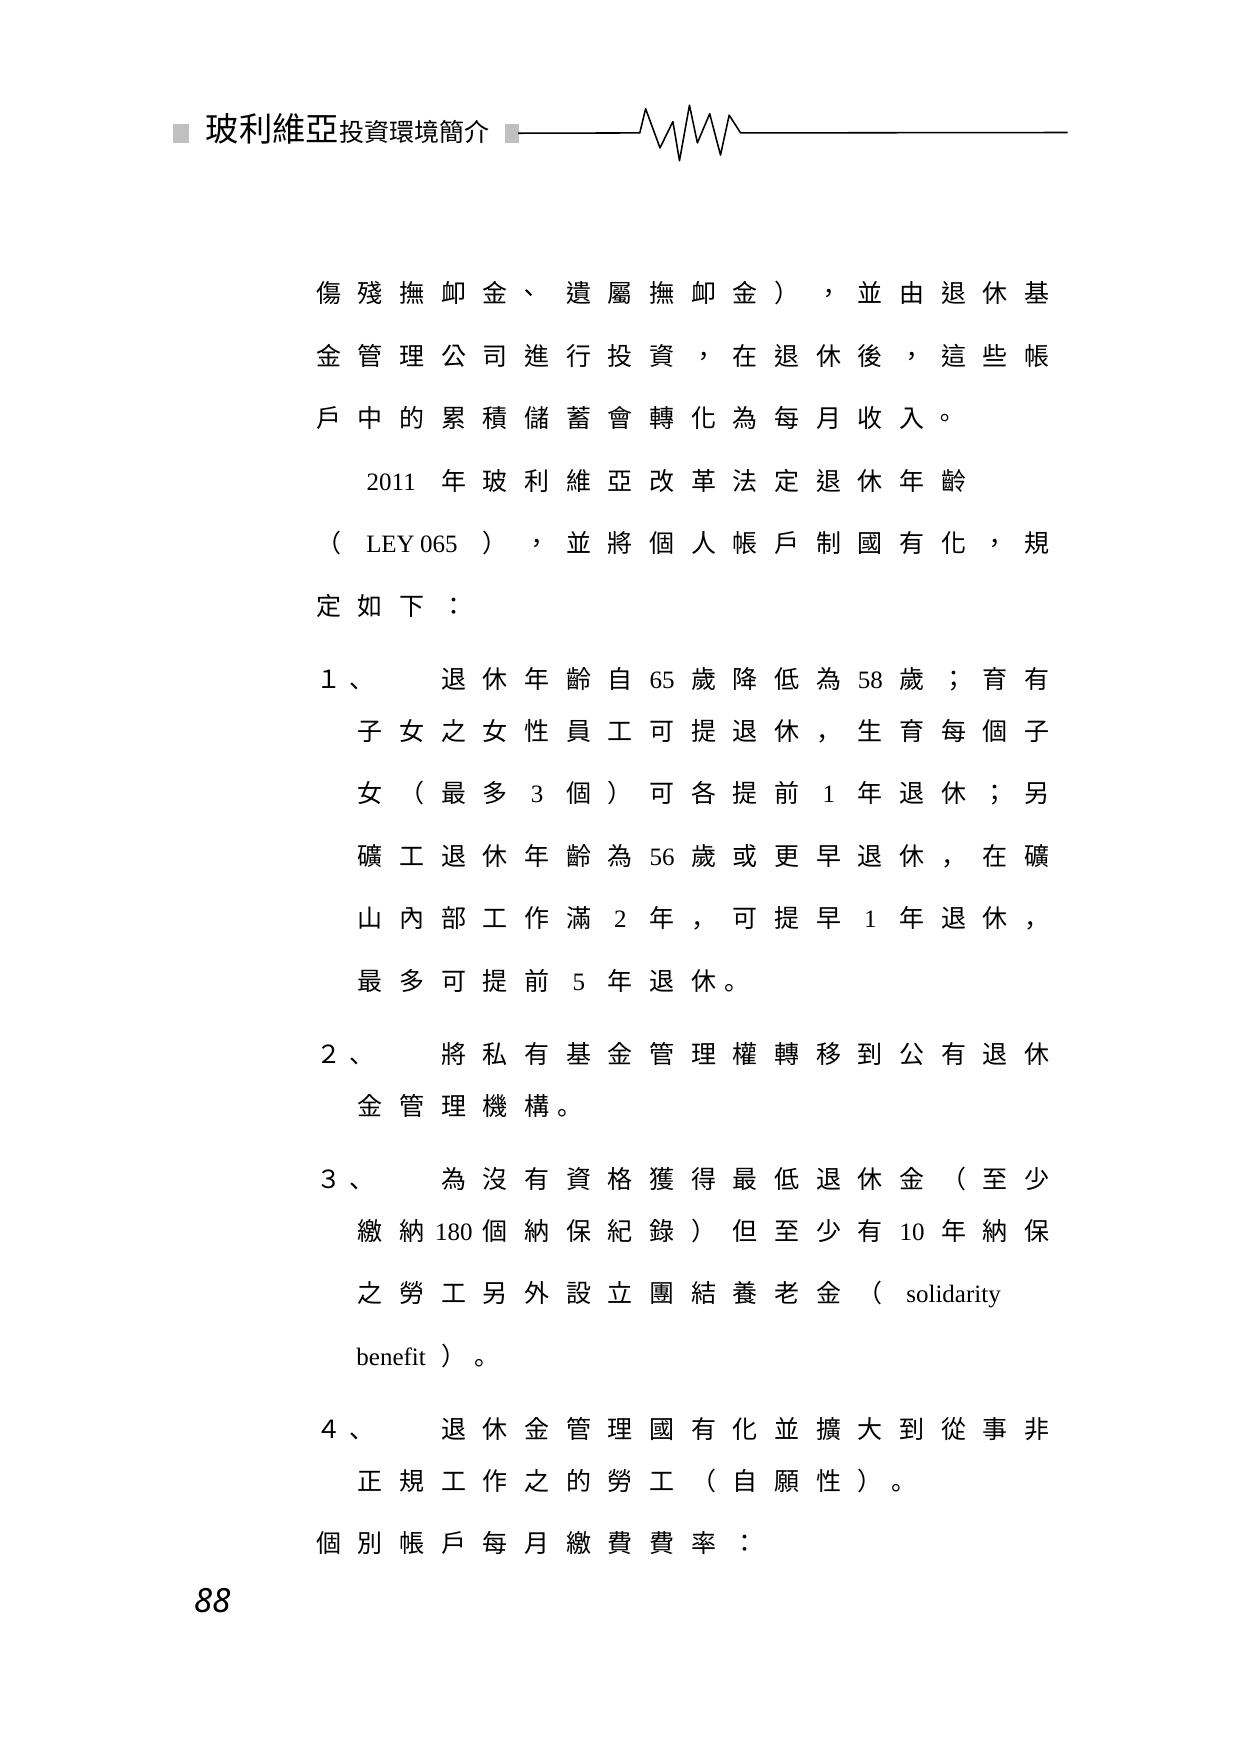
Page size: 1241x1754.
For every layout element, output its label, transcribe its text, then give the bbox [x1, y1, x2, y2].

text ３、 為沒有資格獲得最低退休金（至少繳納180個納保紀錄）但至少有10年納保之勞工另外設立團結養老金（solidarity benefit）。 [281, 1125, 1058, 1375]
text ２、 將私有基金管理權轉移到公有退休金管理機構。 [281, 1000, 1058, 1125]
text １、 退休年齡自65歲降低為58歲；育有子女之女性員工可提退休，生育每個子女（最多3個）可各提前1年退休；另礦工退休年齡為56歲或更早退休，在礦山內部工作滿2年，可提早1年退休，最多可提前5年退休。 [281, 625, 1058, 1000]
text 傷殘撫卹金、遺屬撫卹金），並由退休基金管理公司進行投資，在退休後，這些帳戶中的累積儲蓄會轉化為每月收入。 [281, 250, 1058, 438]
text 2011年玻利維亞改革法定退休年齡（LEY 065），並將個人帳戶制國有化，規定如下： [281, 438, 1058, 625]
text 個別帳戶每月繳費費率： [281, 1500, 1058, 1563]
text ４、 退休金管理國有化並擴大到從事非正規工作之的勞工（自願性）。 [281, 1375, 1058, 1500]
